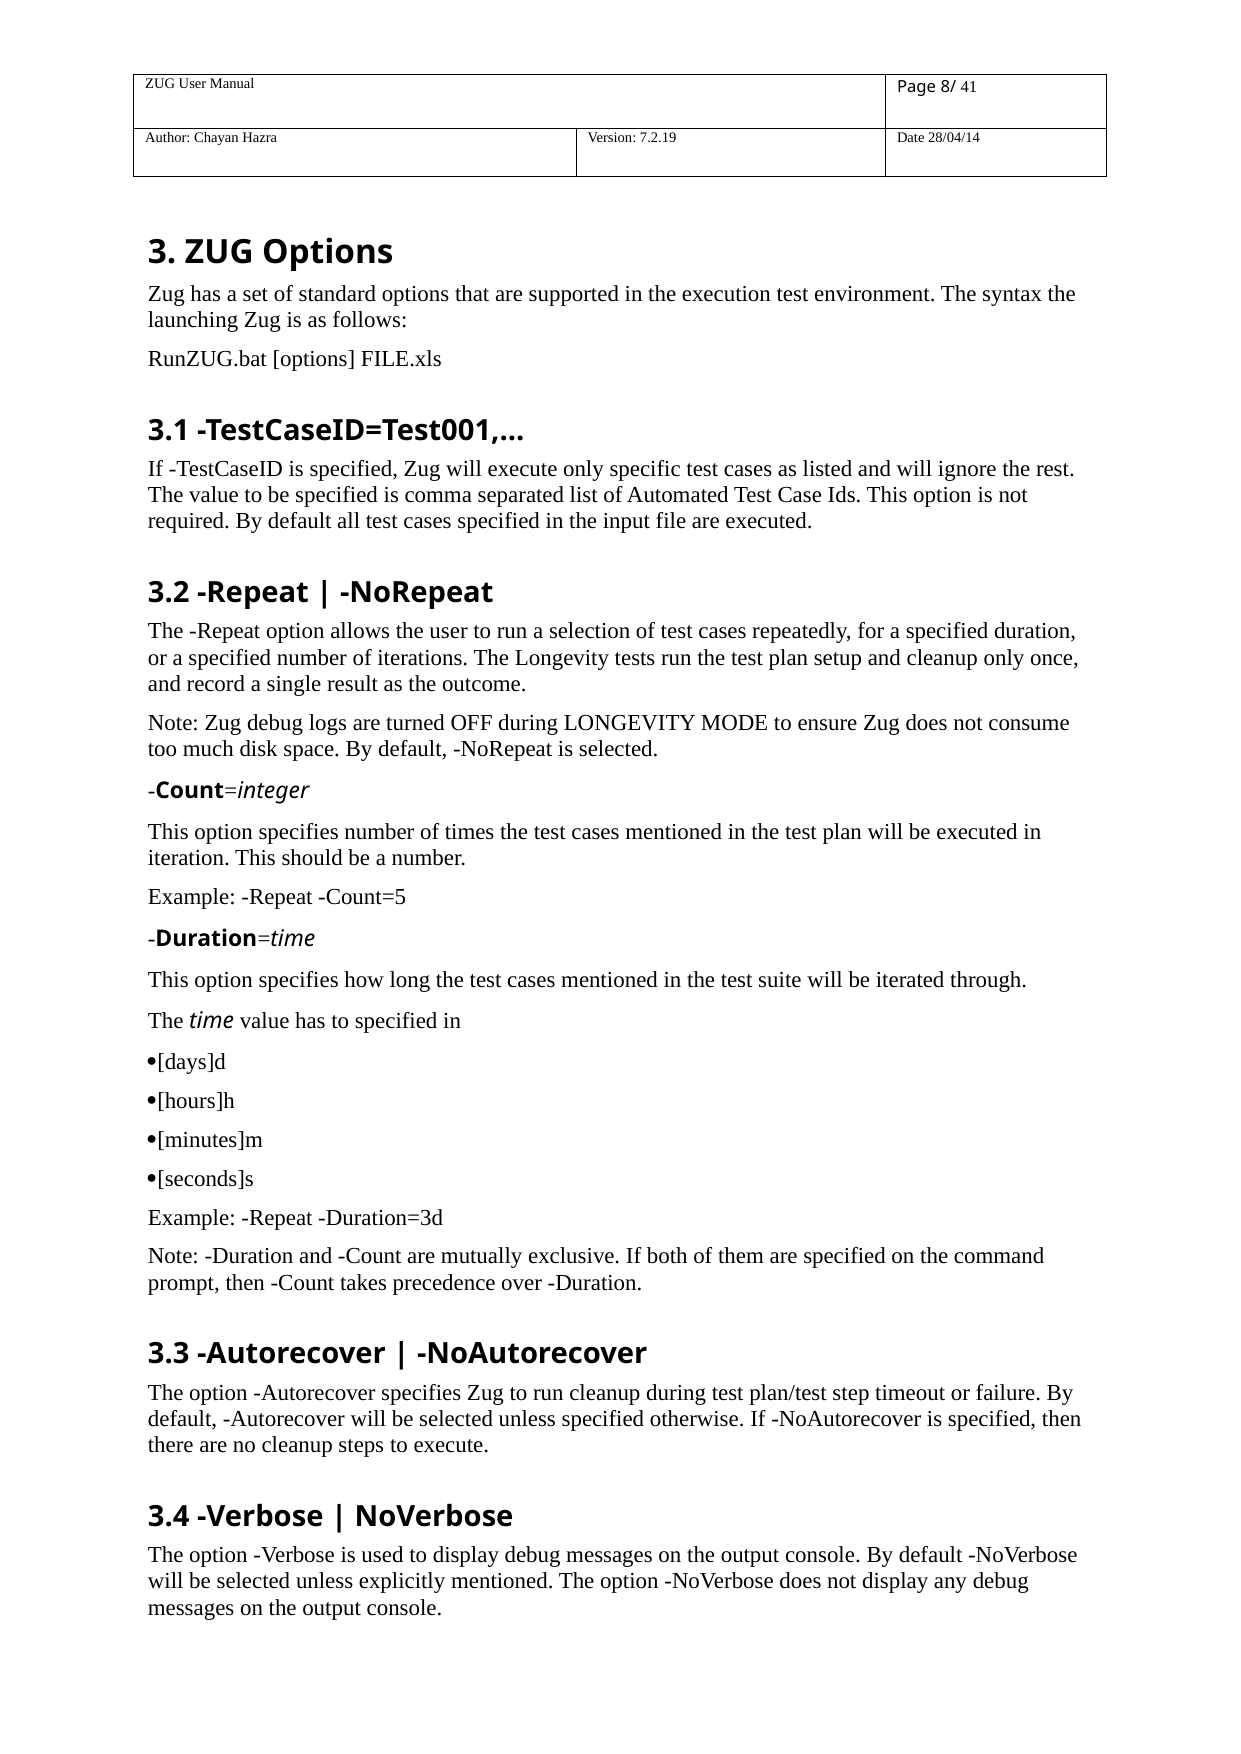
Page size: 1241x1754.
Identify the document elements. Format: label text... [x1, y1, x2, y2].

list [seconds]s [148, 1165, 1092, 1191]
subtitle 3.3 -Autorecover | -NoAutorecover [148, 1333, 1092, 1372]
subtitle 3.2 -Repeat | -NoRepeat [148, 571, 1092, 611]
text If -TestCaseID is specified, Zug will execute only specific test cases as listed and will ignore the rest. The value to be specified is comma separated list of Automated Test Case Ids. This option is not required. By default all test cases specified in the input file are executed. [148, 455, 1092, 534]
list [hours]h [148, 1087, 1092, 1113]
list [days]d [148, 1048, 1092, 1074]
text The time value has to specified in [148, 1004, 1092, 1036]
text -Count=integer [148, 774, 1092, 805]
subtitle 3.4 -Verbose | NoVerbose [148, 1495, 1092, 1535]
text Example: -Repeat -Count=5 [148, 883, 1092, 909]
text Note: -Duration and -Count are mutually exclusive. If both of them are specified on the command prompt, then -Count takes precedence over -Duration. [148, 1242, 1092, 1295]
text The option -Verbose is used to display debug messages on the output console. By default -NoVerbose will be selected unless explicitly mentioned. The option -NoVerbose does not display any debug messages on the output console. [148, 1541, 1092, 1620]
text RunZUG.bat [options] FILE.xls [148, 345, 1092, 371]
subtitle 3.1 -TestCaseID=Test001,... [148, 409, 1092, 448]
text Note: Zug debug logs are turned OFF during LONGEVITY MODE to ensure Zug does not consume too much disk space. By default, -NoRepeat is selected. [148, 709, 1092, 762]
text The -Repeat option allows the user to run a selection of test cases repeatedly, for a specified duration, or a specified number of iterations. The Longevity tests run the test plan setup and cleanup only once, and record a single result as the outcome. [148, 617, 1092, 696]
subtitle . ZUG Options [148, 228, 1092, 273]
text This option specifies number of times the test cases mentioned in the test plan will be executed in iteration. This should be a number. [148, 818, 1092, 871]
text The option -Autorecover specifies Zug to run cleanup during test plan/test step timeout or failure. By default, -Autorecover will be selected unless specified otherwise. If -NoAutorecover is specified, then there are no cleanup steps to execute. [148, 1379, 1092, 1458]
text Zug has a set of standard options that are supported in the execution test environment. The syntax the launching Zug is as follows: [148, 280, 1092, 332]
text -Duration=time [148, 922, 1092, 953]
text Example: -Repeat -Duration=3d [148, 1204, 1092, 1230]
list [minutes]m [148, 1126, 1092, 1152]
text This option specifies how long the test cases mentioned in the test suite will be iterated through. [148, 966, 1092, 992]
